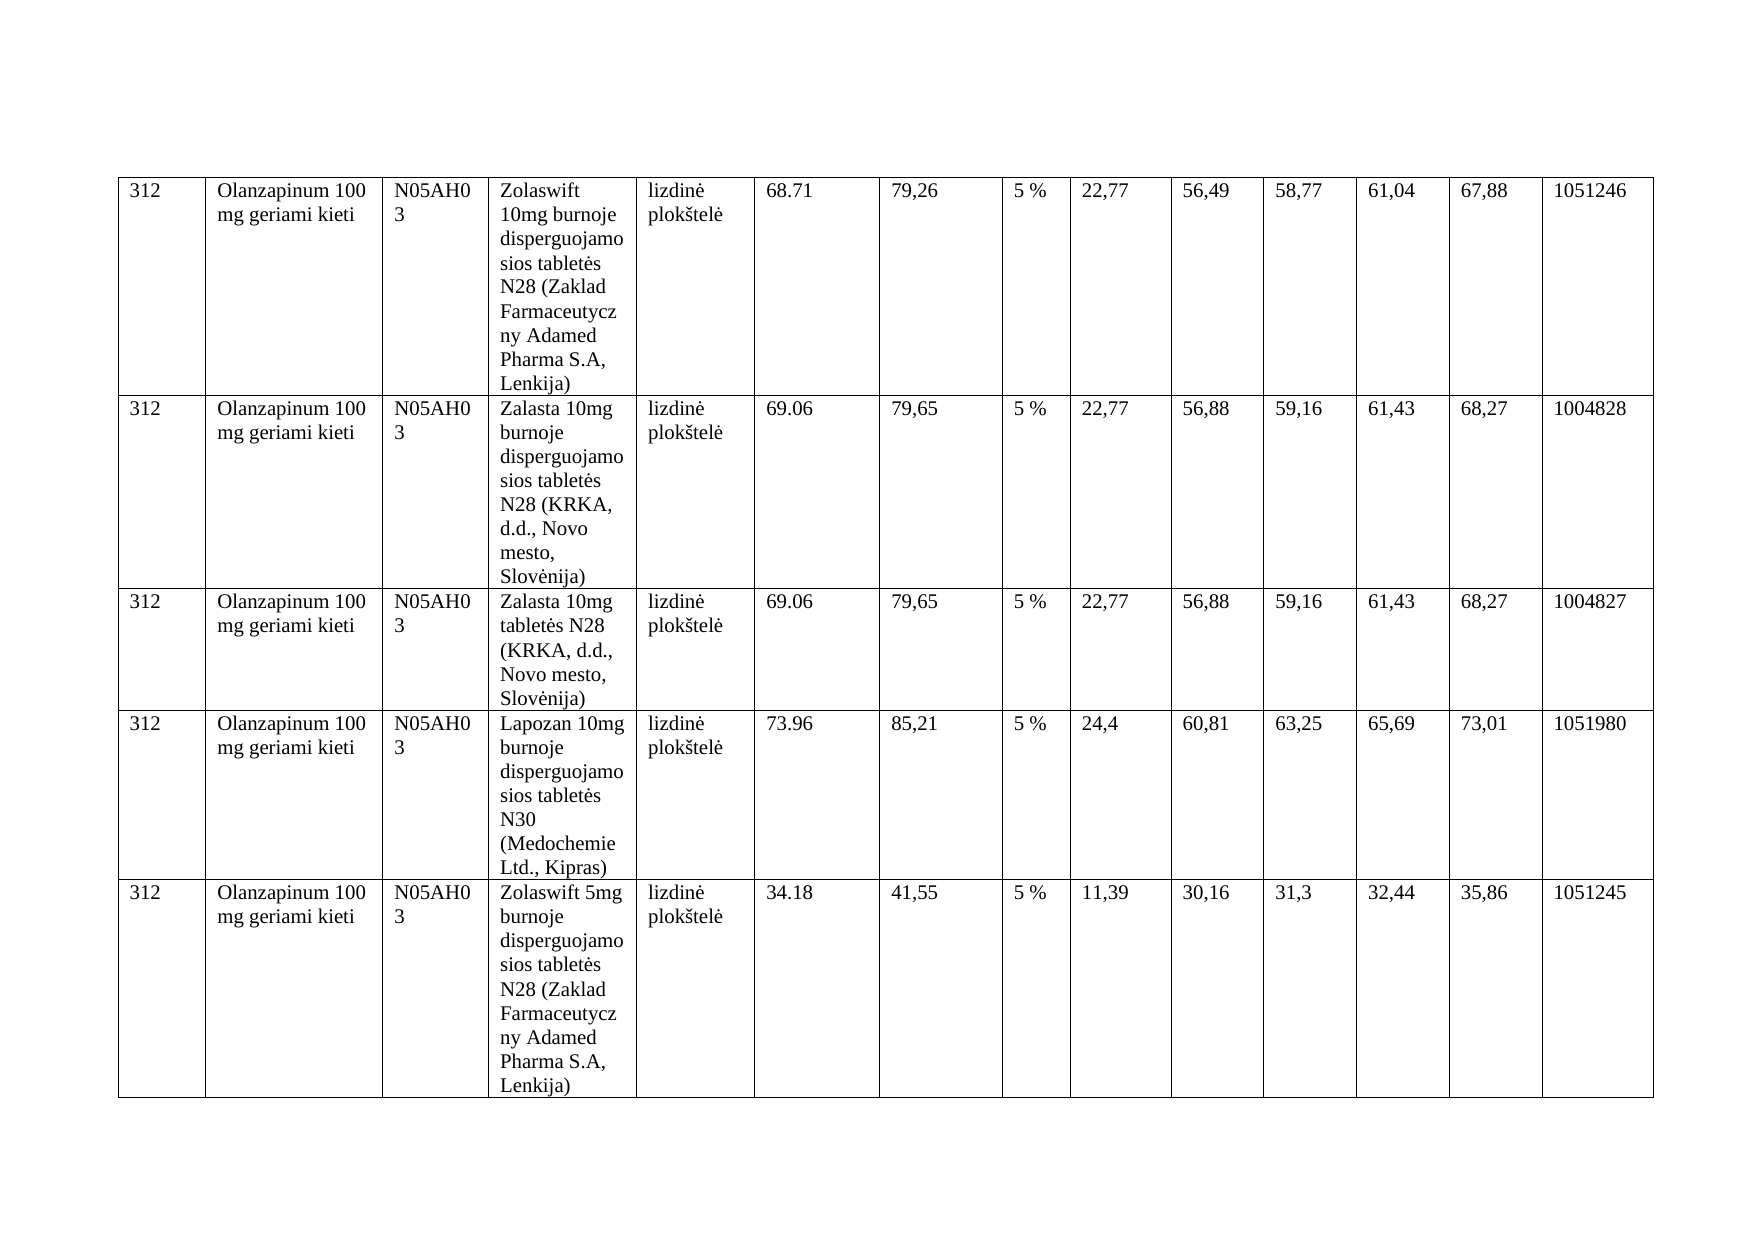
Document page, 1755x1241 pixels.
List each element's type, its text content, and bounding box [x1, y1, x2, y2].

table_cell 58,77 [1264, 178, 1356, 395]
table_cell Olanzapinum 100 mg geriami kieti [206, 396, 382, 588]
table_cell 312 [119, 396, 205, 588]
table_cell 68,27 [1450, 589, 1542, 710]
table_cell 60,81 [1172, 711, 1263, 879]
table_cell lizdinė plokštelė [637, 711, 754, 879]
table_cell 73,01 [1450, 711, 1542, 879]
table_cell 32,44 [1357, 880, 1449, 1097]
table_cell 31,3 [1264, 880, 1356, 1097]
table_cell 56,88 [1172, 396, 1263, 588]
table_cell lizdinė plokštelė [637, 589, 754, 710]
table_cell Olanzapinum 100 mg geriami kieti [206, 589, 382, 710]
table_cell 69.06 [755, 589, 879, 710]
table_cell 61,04 [1357, 178, 1449, 395]
table_cell Zalasta 10mg burnoje disperguojamosios tabletės N28 (KRKA, d.d., Novo mesto, Slovėnija) [489, 396, 636, 588]
table_cell N05AH03 [383, 589, 488, 710]
table_cell N05AH03 [383, 178, 488, 395]
table_cell 85,21 [880, 711, 1002, 879]
table_cell 5 % [1003, 396, 1070, 588]
table_cell 5 % [1003, 178, 1070, 395]
table_cell Olanzapinum 100 mg geriami kieti [206, 880, 382, 1097]
table_cell 61,43 [1357, 589, 1449, 710]
table_cell 1051245 [1543, 880, 1653, 1097]
table_cell 30,16 [1172, 880, 1263, 1097]
table_cell Olanzapinum 100 mg geriami kieti [206, 178, 382, 395]
table_cell 312 [119, 880, 205, 1097]
table_cell 59,16 [1264, 396, 1356, 588]
table_cell 69.06 [755, 396, 879, 588]
table_cell 79,26 [880, 178, 1002, 395]
table_cell 5 % [1003, 589, 1070, 710]
table_cell Zolaswift 5mg burnoje disperguojamosios tabletės N28 (Zaklad Farmaceutyczny Adamed Pharma S.A, Lenkija) [489, 880, 636, 1097]
table_cell 68.71 [755, 178, 879, 395]
table_cell 79,65 [880, 589, 1002, 710]
table_cell 41,55 [880, 880, 1002, 1097]
table_cell 59,16 [1264, 589, 1356, 710]
table_cell 24,4 [1071, 711, 1171, 879]
table_cell 312 [119, 178, 205, 395]
table_cell 11,39 [1071, 880, 1171, 1097]
table_cell 79,65 [880, 396, 1002, 588]
table_cell 1004828 [1543, 396, 1653, 588]
table_cell 5 % [1003, 880, 1070, 1097]
table_cell 63,25 [1264, 711, 1356, 879]
table_cell 61,43 [1357, 396, 1449, 588]
table_cell Lapozan 10mg burnoje disperguojamosios tabletės N30 (Medochemie Ltd., Kipras) [489, 711, 636, 879]
table_cell lizdinė plokštelė [637, 396, 754, 588]
table_cell 312 [119, 711, 205, 879]
table_cell 1051980 [1543, 711, 1653, 879]
table_cell 56,88 [1172, 589, 1263, 710]
table_cell 22,77 [1071, 396, 1171, 588]
table_cell 73.96 [755, 711, 879, 879]
table_cell Zalasta 10mg tabletės N28 (KRKA, d.d., Novo mesto, Slovėnija) [489, 589, 636, 710]
table_cell 35,86 [1450, 880, 1542, 1097]
table_cell 1004827 [1543, 589, 1653, 710]
table_cell 312 [119, 589, 205, 710]
table_cell 67,88 [1450, 178, 1542, 395]
table_cell 65,69 [1357, 711, 1449, 879]
table_cell 22,77 [1071, 589, 1171, 710]
table_cell Zolaswift 10mg burnoje disperguojamosios tabletės N28 (Zaklad Farmaceutyczny Adamed Pharma S.A, Lenkija) [489, 178, 636, 395]
table_cell 1051246 [1543, 178, 1653, 395]
table_cell 5 % [1003, 711, 1070, 879]
table_cell 68,27 [1450, 396, 1542, 588]
table_cell 22,77 [1071, 178, 1171, 395]
table_cell lizdinė plokštelė [637, 880, 754, 1097]
table_cell N05AH03 [383, 396, 488, 588]
table_cell 34.18 [755, 880, 879, 1097]
table_cell N05AH03 [383, 880, 488, 1097]
table_cell N05AH03 [383, 711, 488, 879]
table_cell lizdinė plokštelė [637, 178, 754, 395]
table_cell Olanzapinum 100 mg geriami kieti [206, 711, 382, 879]
table_cell 56,49 [1172, 178, 1263, 395]
